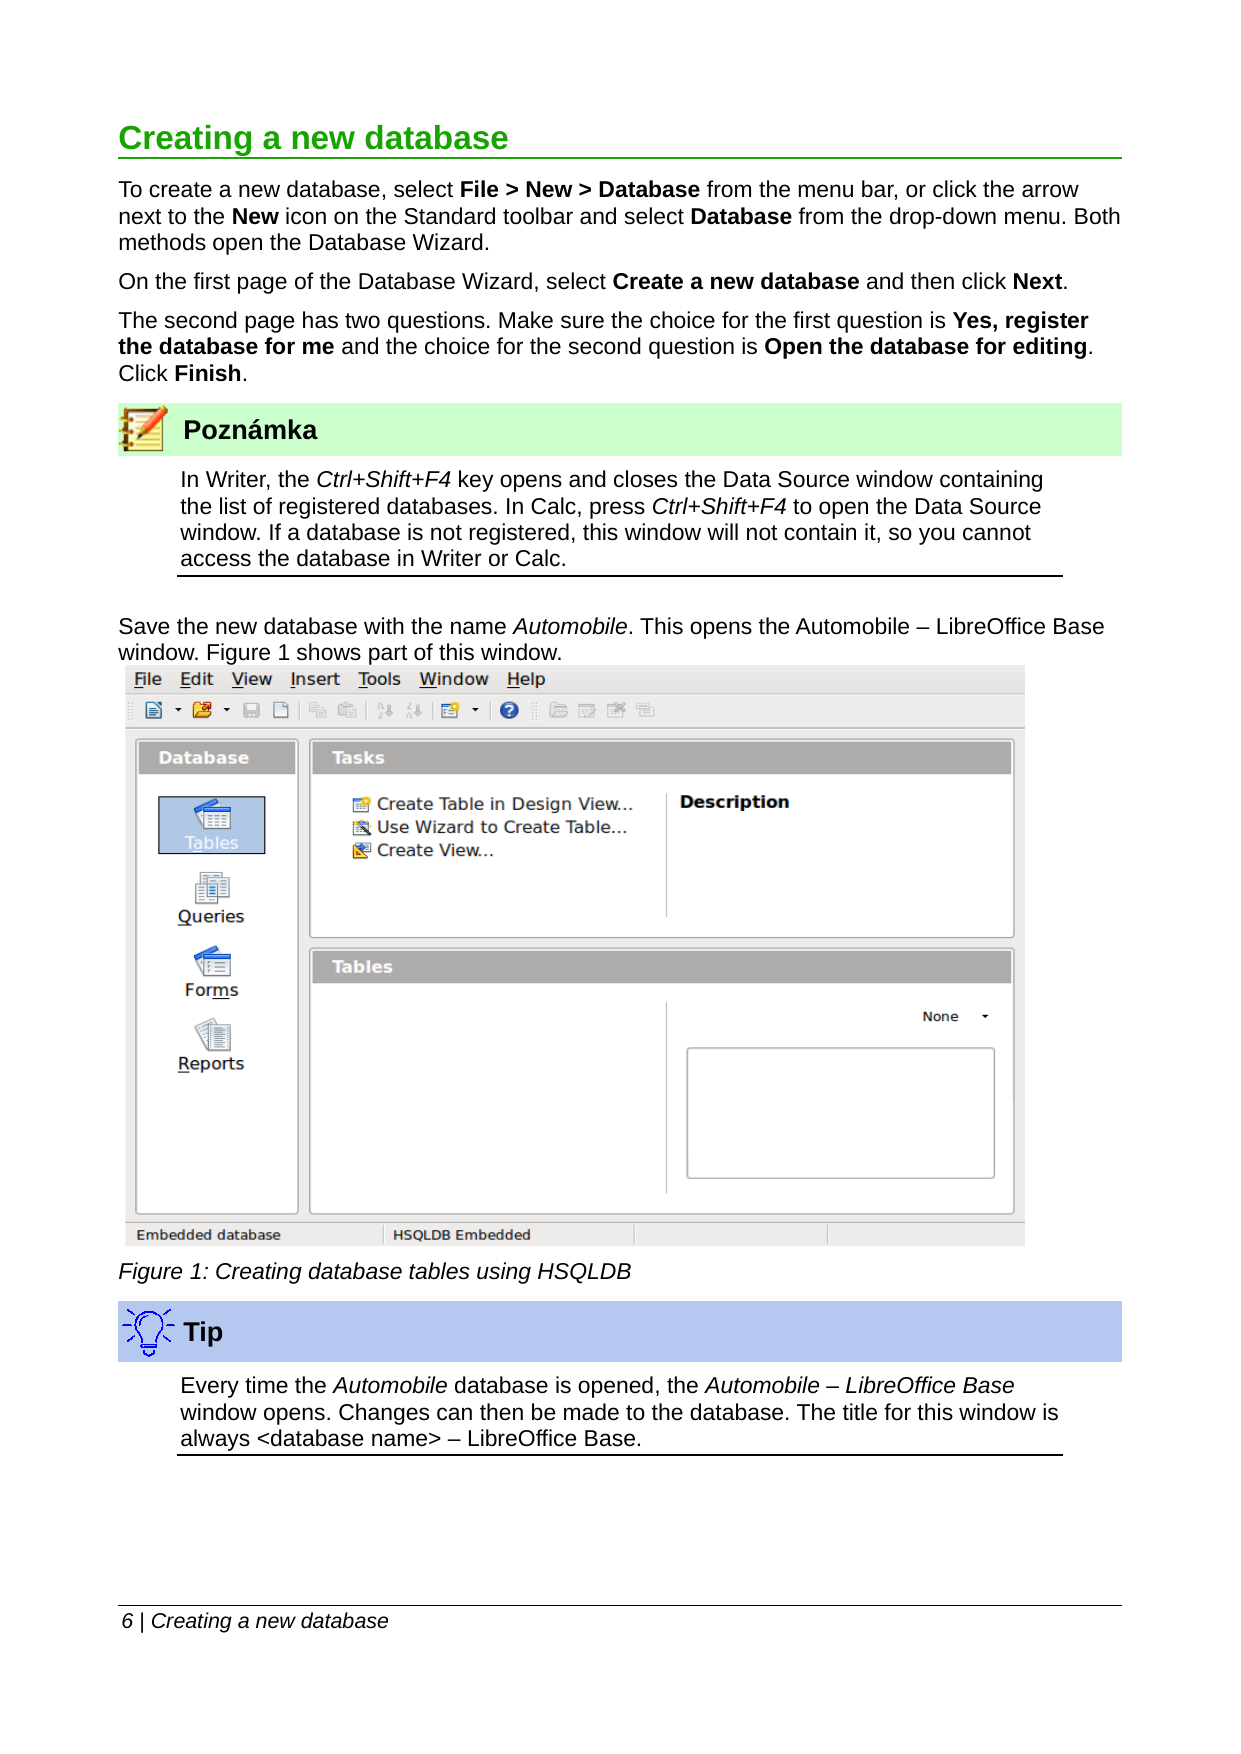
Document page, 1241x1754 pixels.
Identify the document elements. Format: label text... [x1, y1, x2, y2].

picture [119, 404, 170, 455]
subtitle Creating a new database [118, 118, 1122, 157]
picture [119, 1301, 179, 1361]
text Every time the Automobile database is opened, the Automobile – LibreOffice Base window opens. Changes can then be made to the database. The title for this window is always <database name> – LibreOffice Base. [177, 1369, 1063, 1454]
text To create a new database, select File > New > Database from the menu bar, or click the arrow next to the New icon on the Standard toolbar and select Database from the drop-down menu. Both methods open the Database Wizard. [118, 176, 1122, 255]
subtitle Tip [118, 1301, 1122, 1362]
subtitle Poznámka [118, 403, 1122, 456]
text The second page has two questions. Make sure the choice for the first question is Yes, register the database for me and the choice for the second question is Open the database for editing. Click Finish. [118, 307, 1122, 386]
text In Writer, the Ctrl+Shift+F4 key opens and closes the Data Source window containing the list of registered databases. In Calc, press Ctrl+Shift+F4 to open the Data Source window. If a database is not registered, this window will not contain it, so you cannot access the database in Writer or Calc. [177, 463, 1063, 575]
text Save the new database with the name Automobile. This opens the Automobile – LibreOffice Base window. Figure 1 shows part of this window. [118, 613, 1122, 1288]
text On the first page of the Database Wizard, select Create a new database and then click Next. [118, 268, 1122, 294]
text Figure 1: Creating database tables using HSQLDB [118, 1258, 1032, 1284]
picture [125, 665, 1025, 1246]
